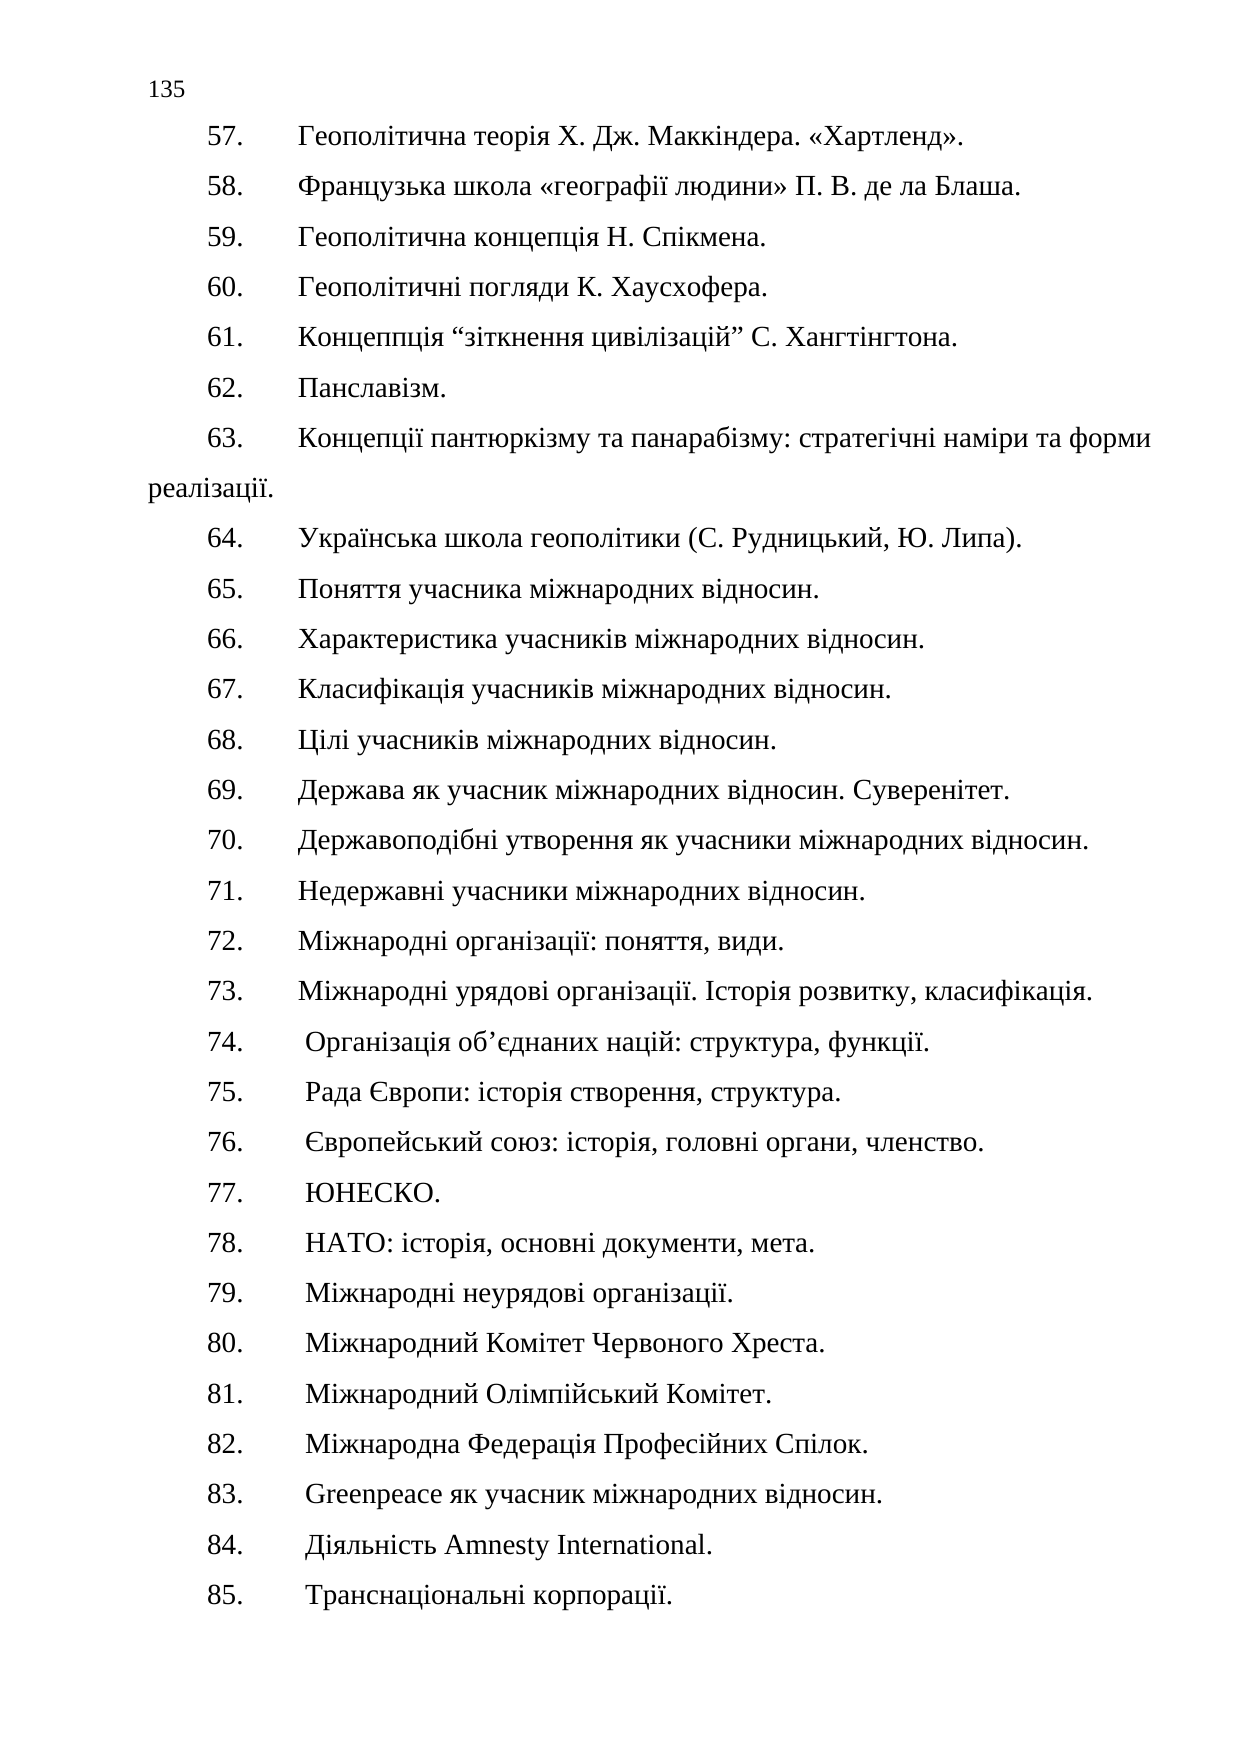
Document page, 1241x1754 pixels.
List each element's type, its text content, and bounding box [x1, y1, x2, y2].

list Концепції пантюркізму та панарабізму: стратегічні наміри та форми реалізації. [148, 420, 1152, 504]
list Поняття учасника міжнародних відносин. [148, 571, 1152, 604]
list Недержавні учасники міжнародних відносин. [148, 873, 1152, 906]
list Діяльність Amnesty International. [148, 1527, 1152, 1560]
list Європейський союз: історія, головні органи, членство. [148, 1124, 1152, 1158]
list Міжнародна Федерація Професійних Спілок. [148, 1426, 1152, 1460]
list Державоподібні утворення як учасники міжнародних відносин. [148, 822, 1152, 856]
list Міжнародний Олімпійський Комітет. [148, 1376, 1152, 1409]
list Геополітичні погляди К. Хаусхофера. [148, 269, 1152, 303]
list Французька школа «географії людини» П. В. де ла Блаша. [148, 168, 1152, 202]
list Цілі учасників міжнародних відносин. [148, 722, 1152, 755]
list Організація об’єднаних націй: структура, функції. [148, 1024, 1152, 1057]
list Геополітична концепція Н. Спікмена. [148, 219, 1152, 252]
list Характеристика учасників міжнародних відносин. [148, 621, 1152, 655]
list ЮНЕСКО. [148, 1175, 1152, 1208]
list Міжнародні неурядові організації. [148, 1275, 1152, 1309]
list Міжнародні організації: поняття, види. [148, 923, 1152, 957]
list Панславізм. [148, 370, 1152, 403]
list НАТО: історія, основні документи, мета. [148, 1225, 1152, 1258]
list Міжнародний Комітет Червоного Хреста. [148, 1326, 1152, 1359]
list Геополітична теорія Х. Дж. Маккіндера. «Хартленд». [148, 118, 1152, 152]
list Транснаціональні корпорації. [148, 1577, 1152, 1611]
list Держава як учасник міжнародних відносин. Суверенітет. [148, 772, 1152, 806]
list Міжнародні урядові організації. Історія розвитку, класифікація. [148, 973, 1152, 1007]
list Greenpeace як учасник міжнародних відносин. [148, 1477, 1152, 1510]
list Рада Європи: історія створення, структура. [148, 1074, 1152, 1108]
list Українська школа геополітики (С. Рудницький, Ю. Липа). [148, 521, 1152, 554]
list Концеппція “зіткнення цивілізацій” С. Хангтінгтона. [148, 319, 1152, 353]
list Класифікація учасників міжнародних відносин. [148, 672, 1152, 705]
